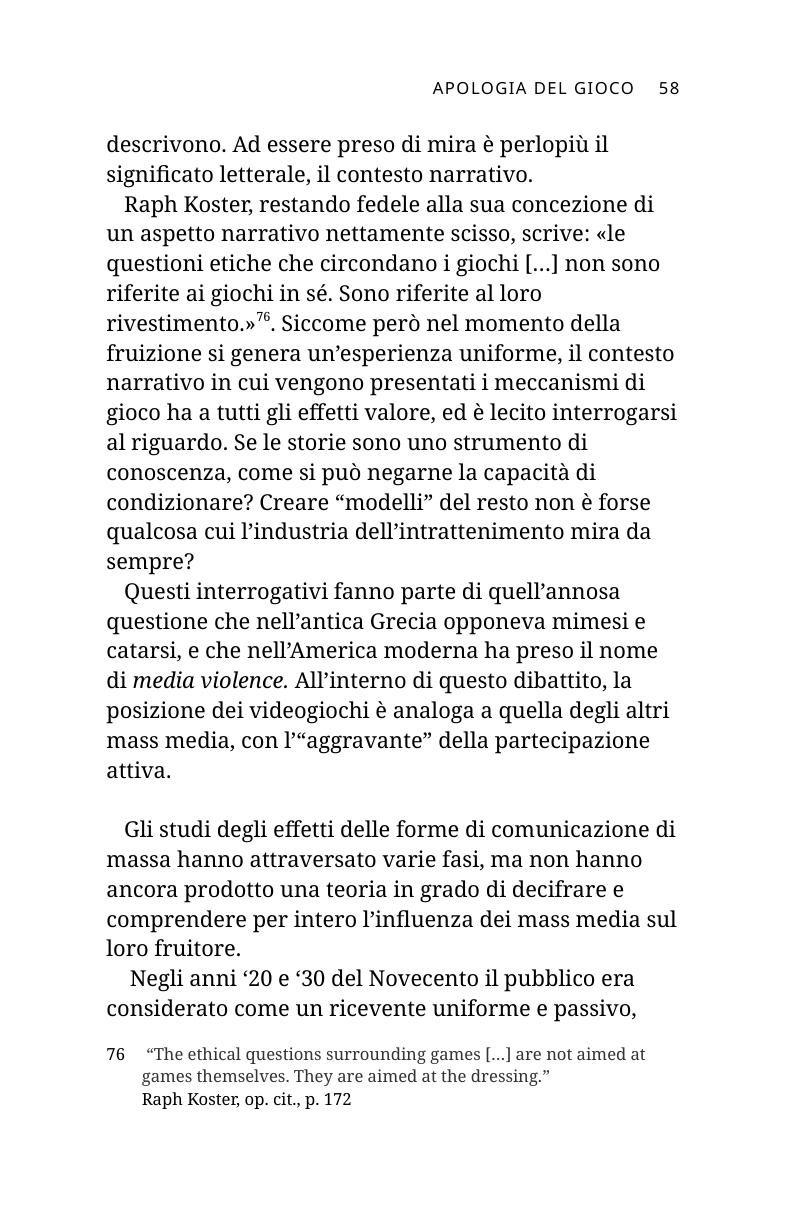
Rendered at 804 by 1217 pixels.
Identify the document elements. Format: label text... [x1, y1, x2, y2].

text “The ethical questions surrounding games […] are not aimed at games themselves. They are aimed at the dressing.” [106, 1042, 679, 1088]
text Questi interrogativi fanno parte di quell’annosa questione che nell’antica Grecia opponeva mimesi e catarsi, e che nell’America moderna ha preso il nome di media violence. All’interno di questo dibattito, la posizione dei videogiochi è analoga a quella degli altri mass media, con l’“aggravante” della partecipazione attiva. [106, 576, 679, 784]
text descrivono. Ad essere preso di mira è perlopiù il significato letterale, il contesto narrativo. [106, 129, 679, 188]
text Negli anni ‘20 e ‘30 del Novecento il pubblico era considerato come un ricevente uniforme e passivo, [106, 963, 679, 1023]
text Gli studi degli effetti delle forme di comunicazione di massa hanno attraversato varie fasi, ma non hanno ancora prodotto una teoria in grado di decifrare e comprendere per intero l’influenza dei mass media sul loro fruitore. [106, 814, 679, 963]
text Raph Koster, op. cit., p. 172 [106, 1088, 679, 1110]
text Raph Koster, restando fedele alla sua concezione di un aspetto narrativo nettamente scisso, scrive: «le questioni etiche che circondano i giochi […] non sono riferite ai giochi in sé. Sono riferite al loro rivestimento.». Siccome però nel momento della fruizione si genera un’esperienza uniforme, il contesto narrativo in cui vengono presentati i meccanismi di gioco ha a tutti gli effetti valore, ed è lecito interrogarsi al riguardo. Se le storie sono uno strumento di conoscenza, come si può negarne la capacità di condizionare? Creare “modelli” del resto non è forse qualcosa cui l’industria dell’intrattenimento mira da sempre? [106, 188, 679, 576]
